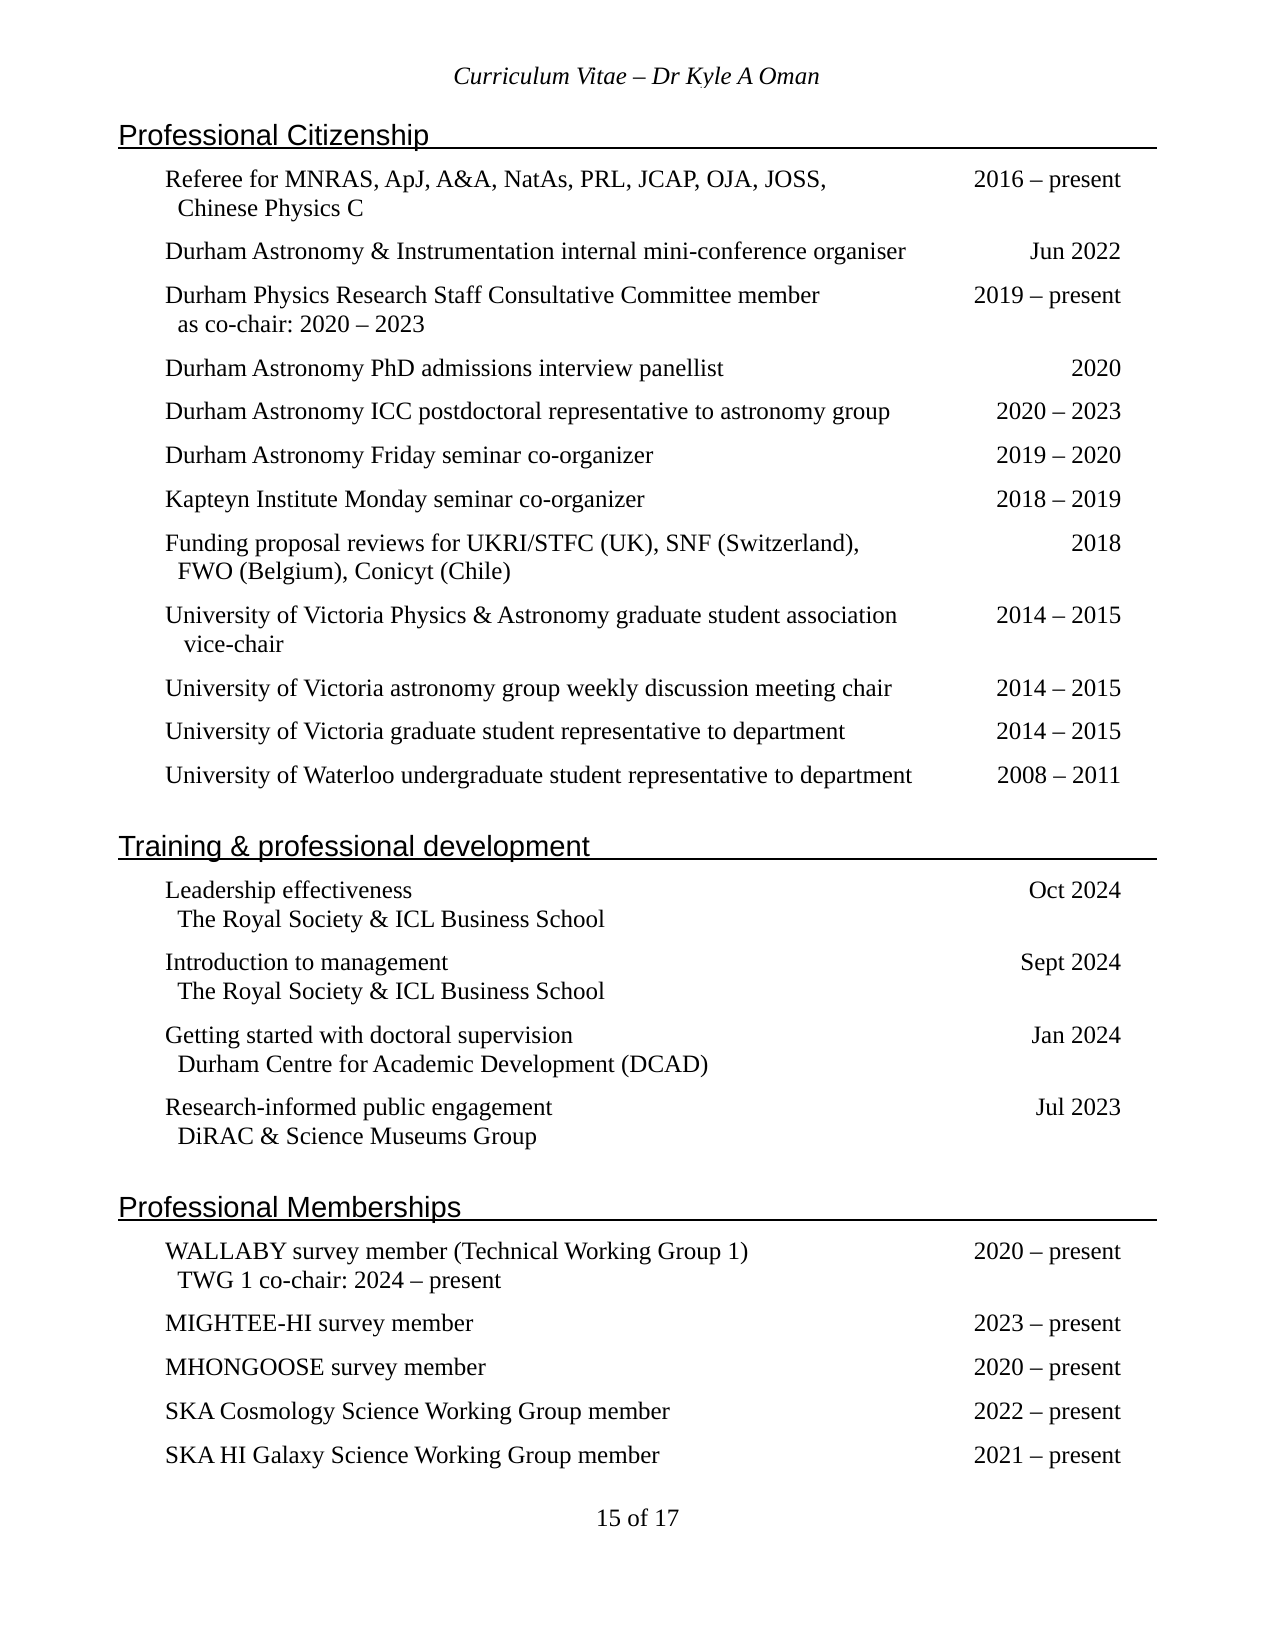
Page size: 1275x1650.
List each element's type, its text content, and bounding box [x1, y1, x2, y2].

text Research-informed public engagement Jul 2023 DiRAC & Science Museums Group [118, 1092, 1157, 1150]
text Kapteyn Institute Monday seminar co-organizer 2018 – 2019 [118, 484, 1157, 513]
text Durham Physics Research Staff Consultative Committee member 2019 – present as co-chair: 2020 – 2023 [118, 280, 1157, 338]
text Durham Astronomy & Instrumentation internal mini-conference organiser Jun 2022 [118, 236, 1157, 265]
subtitle Professional Citizenship [118, 118, 1157, 147]
text University of Victoria graduate student representative to department 2014 – 2015 [118, 716, 1157, 745]
text Getting started with doctoral supervision Jan 2024 Durham Centre for Academic Development (DCAD) [118, 1020, 1157, 1077]
text Funding proposal reviews for UKRI/STFC (UK), SNF (Switzerland), 2018 FWO (Belgium), Conicyt (Chile) [118, 528, 1157, 585]
text Durham Astronomy ICC postdoctoral representative to astronomy group 2020 – 2023 [118, 396, 1157, 425]
text Referee for MNRAS, ApJ, A&A, NatAs, PRL, JCAP, OJA, JOSS, 2016 – present Chinese Physics C [118, 164, 1157, 221]
text MHONGOOSE survey member 2020 – present [118, 1352, 1157, 1381]
text Leadership effectiveness Oct 2024 The Royal Society & ICL Business School [118, 875, 1157, 932]
text SKA HI Galaxy Science Working Group member 2021 – present [118, 1440, 1157, 1468]
text University of Victoria Physics & Astronomy graduate student association 2014 – 2015 vice-chair [118, 600, 1157, 658]
text University of Waterloo undergraduate student representative to department 2008 – 2011 [118, 760, 1157, 789]
text Durham Astronomy Friday seminar co-organizer 2019 – 2020 [118, 440, 1157, 469]
subtitle Training & professional development [118, 829, 1157, 858]
text WALLABY survey member (Technical Working Group 1) 2020 – present TWG 1 co-chair: 2024 – present [118, 1236, 1157, 1293]
text Introduction to management Sept 2024 The Royal Society & ICL Business School [118, 947, 1157, 1005]
text MIGHTEE-HI survey member 2023 – present [118, 1308, 1157, 1337]
text Durham Astronomy PhD admissions interview panellist 2020 [118, 353, 1157, 381]
text SKA Cosmology Science Working Group member 2022 – present [118, 1396, 1157, 1425]
text University of Victoria astronomy group weekly discussion meeting chair 2014 – 2015 [118, 673, 1157, 701]
subtitle Professional Memberships [118, 1190, 1157, 1219]
